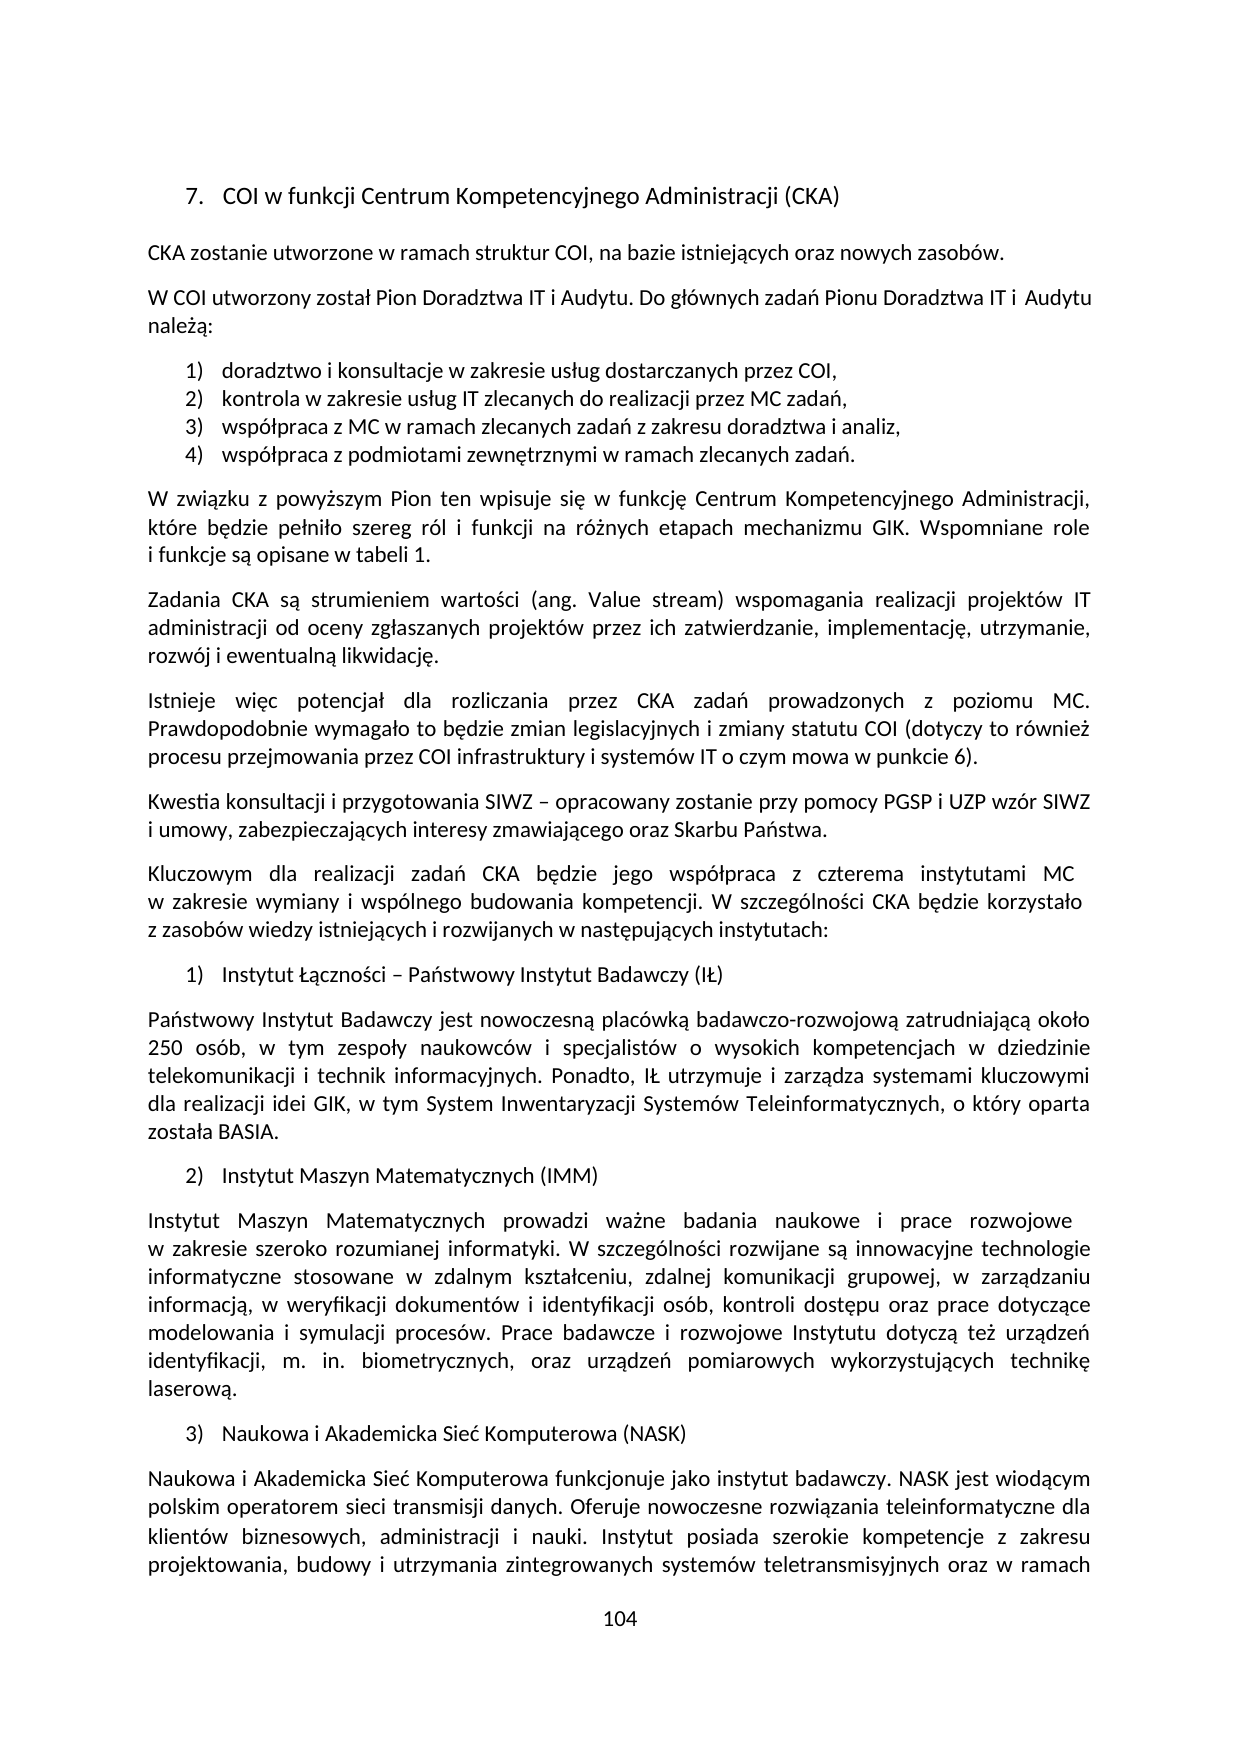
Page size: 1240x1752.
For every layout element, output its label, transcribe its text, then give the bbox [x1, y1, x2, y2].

text Kwestia konsultacji i przygotowania SIWZ – opracowany zostanie przy pomocy PGSP i UZP wzór SIWZ i umowy, zabezpieczających interesy zmawiającego oraz Skarbu Państwa. [148, 787, 1092, 843]
list współpraca z MC w ramach zlecanych zadań z zakresu doradztwa i analiz, [185, 412, 1092, 440]
text W związku z powyższym Pion ten wpisuje się w funkcję Centrum Kompetencyjnego Administracji, które będzie pełniło szereg ról i funkcji na różnych etapach mechanizmu GIK. Wspomniane role i funkcje są opisane w tabeli 1. [148, 484, 1092, 569]
list Instytut Łączności – Państwowy Instytut Badawczy (IŁ) [185, 960, 1092, 988]
list Naukowa i Akademicka Sieć Komputerowa (NASK) [185, 1419, 1092, 1447]
text Instytut Maszyn Matematycznych prowadzi ważne badania naukowe i prace rozwojowe w zakresie szeroko rozumianej informatyki. W szczególności rozwijane są innowacyjne technologie informatyczne stosowane w zdalnym kształceniu, zdalnej komunikacji grupowej, w zarządzaniu informacją, w weryfikacji dokumentów i identyfikacji osób, kontroli dostępu oraz prace dotyczące modelowania i symulacji procesów. Prace badawcze i rozwojowe Instytutu dotyczą też urządzeń identyfikacji, m. in. biometrycznych, oraz urządzeń pomiarowych wykorzystujących technikę laserową. [148, 1206, 1092, 1402]
list Instytut Maszyn Matematycznych (IMM) [185, 1162, 1092, 1190]
text Państwowy Instytut Badawczy jest nowoczesną placówką badawczo-rozwojową zatrudniającą około 250 osób, w tym zespoły naukowców i specjalistów o wysokich kompetencjach w dziedzinie telekomunikacji i technik informacyjnych. Ponadto, IŁ utrzymuje i zarządza systemami kluczowymi dla realizacji idei GIK, w tym System Inwentaryzacji Systemów Teleinformatycznych, o który oparta została BASIA. [148, 1005, 1092, 1145]
text W COI utworzony został Pion Doradztwa IT i Audytu. Do głównych zadań Pionu Doradztwa IT i Audytu należą: [148, 283, 1092, 339]
text Naukowa i Akademicka Sieć Komputerowa funkcjonuje jako instytut badawczy. NASK jest wiodącym polskim operatorem sieci transmisji danych. Oferuje nowoczesne rozwiązania teleinformatyczne dla klientów biznesowych, administracji i nauki. Instytut posiada szerokie kompetencje z zakresu projektowania, budowy i utrzymania zintegrowanych systemów teletransmisyjnych oraz w ramach [148, 1464, 1092, 1578]
text CKA zostanie utworzone w ramach struktur COI, na bazie istniejących oraz nowych zasobów. [148, 238, 1092, 266]
text Istnieje więc potencjał dla rozliczania przez CKA zadań prowadzonych z poziomu MC. Prawdopodobnie wymagało to będzie zmian legislacyjnych i zmiany statutu COI (dotyczy to również procesu przejmowania przez COI infrastruktury i systemów IT o czym mowa w punkcie 6). [148, 686, 1092, 770]
list COI w funkcji Centrum Kompetencyjnego Administracji (CKA) [185, 180, 1092, 210]
list doradztwo i konsultacje w zakresie usług dostarczanych przez COI, [185, 356, 1092, 384]
list kontrola w zakresie usług IT zlecanych do realizacji przez MC zadań, [185, 384, 1092, 412]
list współpraca z podmiotami zewnętrznymi w ramach zlecanych zadań. [185, 440, 1092, 468]
text Kluczowym dla realizacji zadań CKA będzie jego współpraca z czterema instytutami MC w zakresie wymiany i wspólnego budowania kompetencji. W szczególności CKA będzie korzystało z zasobów wiedzy istniejących i rozwijanych w następujących instytutach: [148, 859, 1092, 943]
text Zadania CKA są strumieniem wartości (ang. Value stream) wspomagania realizacji projektów IT administracji od oceny zgłaszanych projektów przez ich zatwierdzanie, implementację, utrzymanie, rozwój i ewentualną likwidację. [148, 585, 1092, 669]
